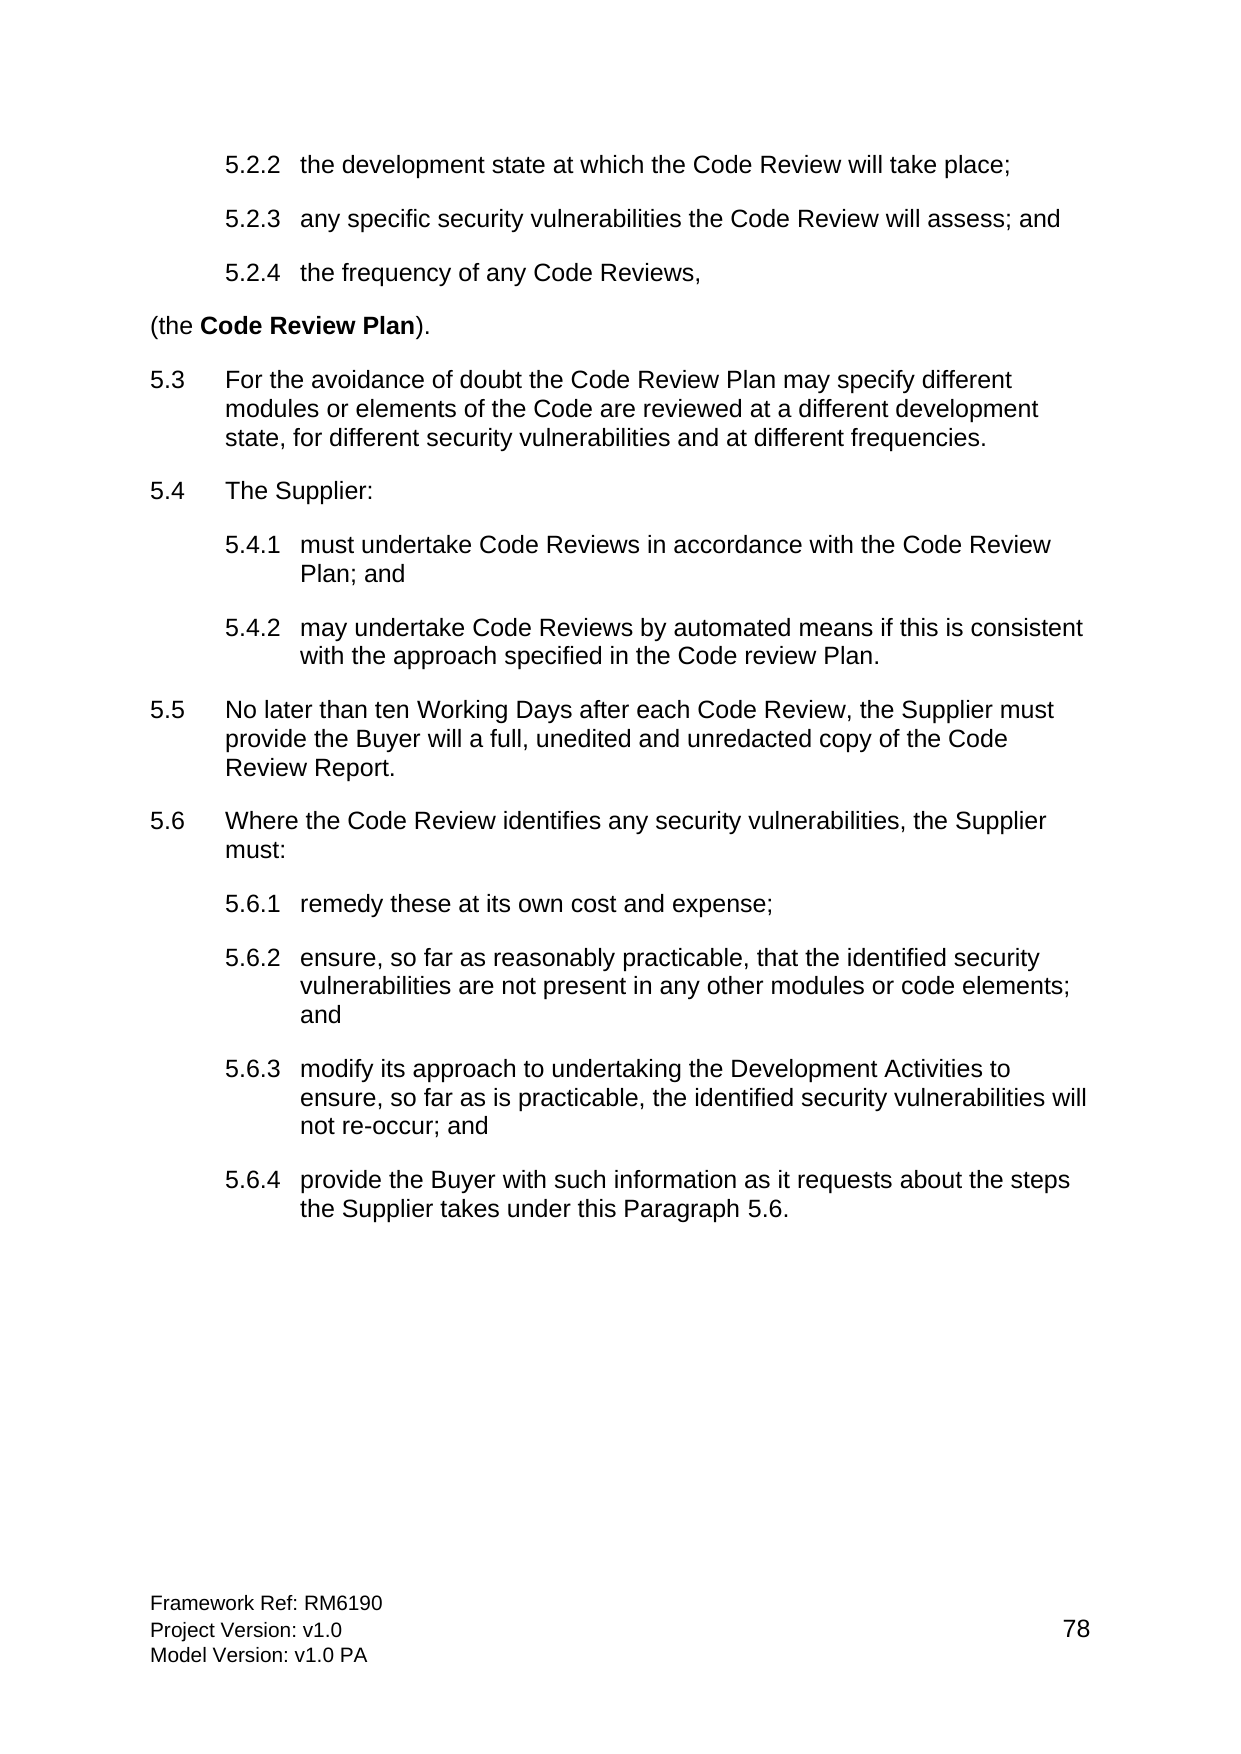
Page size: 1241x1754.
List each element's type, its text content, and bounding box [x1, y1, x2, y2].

list must undertake Code Reviews in accordance with the Code Review Plan; and [225, 530, 1090, 587]
list any specific security vulnerabilities the Code Review will assess; and [225, 204, 1090, 232]
list ensure, so far as reasonably practicable, that the identified security vulnerabilities are not present in any other modules or code elements; and [225, 942, 1090, 1029]
list For the avoidance of doubt the Code Review Plan may specify different modules or elements of the Code are reviewed at a different development state, for different security vulnerabilities and at different frequencies. [150, 365, 1090, 451]
list the development state at which the Code Review will take place; [225, 150, 1090, 179]
list No later than ten Working Days after each Code Review, the Supplier must provide the Buyer will a full, unedited and unredacted copy of the Code Review Report. [150, 695, 1090, 781]
list may undertake Code Reviews by automated means if this is consistent with the approach specified in the Code review Plan. [225, 612, 1090, 670]
text (the Code Review Plan). [150, 311, 1090, 340]
list provide the Buyer with such information as it requests about the steps the Supplier takes under this Paragraph 5.6. [225, 1165, 1090, 1222]
list The Supplier: [150, 476, 1090, 505]
list remedy these at its own cost and expense; [225, 889, 1090, 917]
list Where the Code Review identifies any security vulnerabilities, the Supplier must: [150, 806, 1090, 864]
list modify its approach to undertaking the Development Activities to ensure, so far as is practicable, the identified security vulnerabilities will not re-occur; and [225, 1054, 1090, 1140]
list the frequency of any Code Reviews, [225, 257, 1090, 286]
